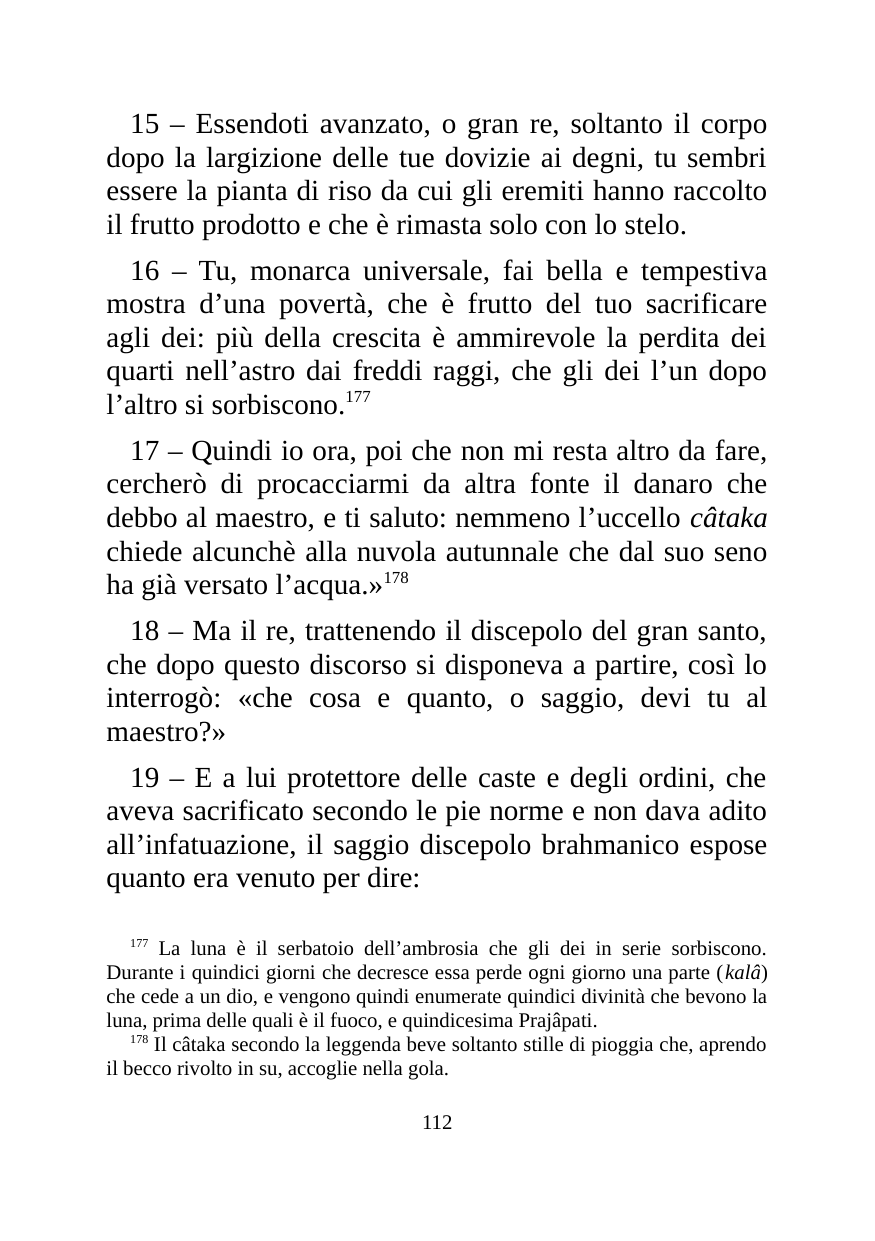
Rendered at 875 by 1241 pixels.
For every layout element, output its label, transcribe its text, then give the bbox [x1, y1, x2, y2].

text 16 – Tu, monarca universale, fai bella e tempestiva mostra d’una povertà, che è frutto del tuo sacrificare agli dei: più della crescita è ammirevole la perdita dei quarti nell’astro dai freddi raggi, che gli dei l’un dopo l’altro si sorbiscono. [106, 253, 768, 421]
text 18 – Ma il re, trattenendo il discepolo del gran santo, che dopo questo discorso si disponeva a partire, così lo interrogò: «che cosa e quanto, o saggio, devi tu al maestro?» [106, 613, 768, 747]
text La luna è il serbatoio dell’ambrosia che gli dei in serie sorbiscono. Durante i quindici giorni che decresce essa perde ogni giorno una parte (kalâ) che cede a un dio, e vengono quindi enumerate quindici divinità che bevono la luna, prima delle quali è il fuoco, e quindicesima Prajâpati. [106, 936, 768, 1032]
text 19 – E a lui protettore delle caste e degli ordini, che aveva sacrificato secondo le pie norme e non dava adito all’infatuazione, il saggio discepolo brahmanico espose quanto era venuto per dire: [106, 760, 768, 894]
text 15 – Essendoti avanzato, o gran re, soltanto il corpo dopo la largizione delle tue dovizie ai degni, tu sembri essere la pianta di riso da cui gli eremiti hanno raccolto il frutto prodotto e che è rimasta solo con lo stelo. [106, 106, 768, 240]
text 17 – Quindi io ora, poi che non mi resta altro da fare, cercherò di procacciarmi da altra fonte il danaro che debbo al maestro, e ti saluto: nemmeno l’uccello câtaka chiede alcunchè alla nuvola autunnale che dal suo seno ha già versato l’acqua.» [106, 433, 768, 601]
text Il câtaka secondo la leggenda beve soltanto stille di pioggia che, aprendo il becco rivolto in su, accoglie nella gola. [106, 1032, 768, 1080]
